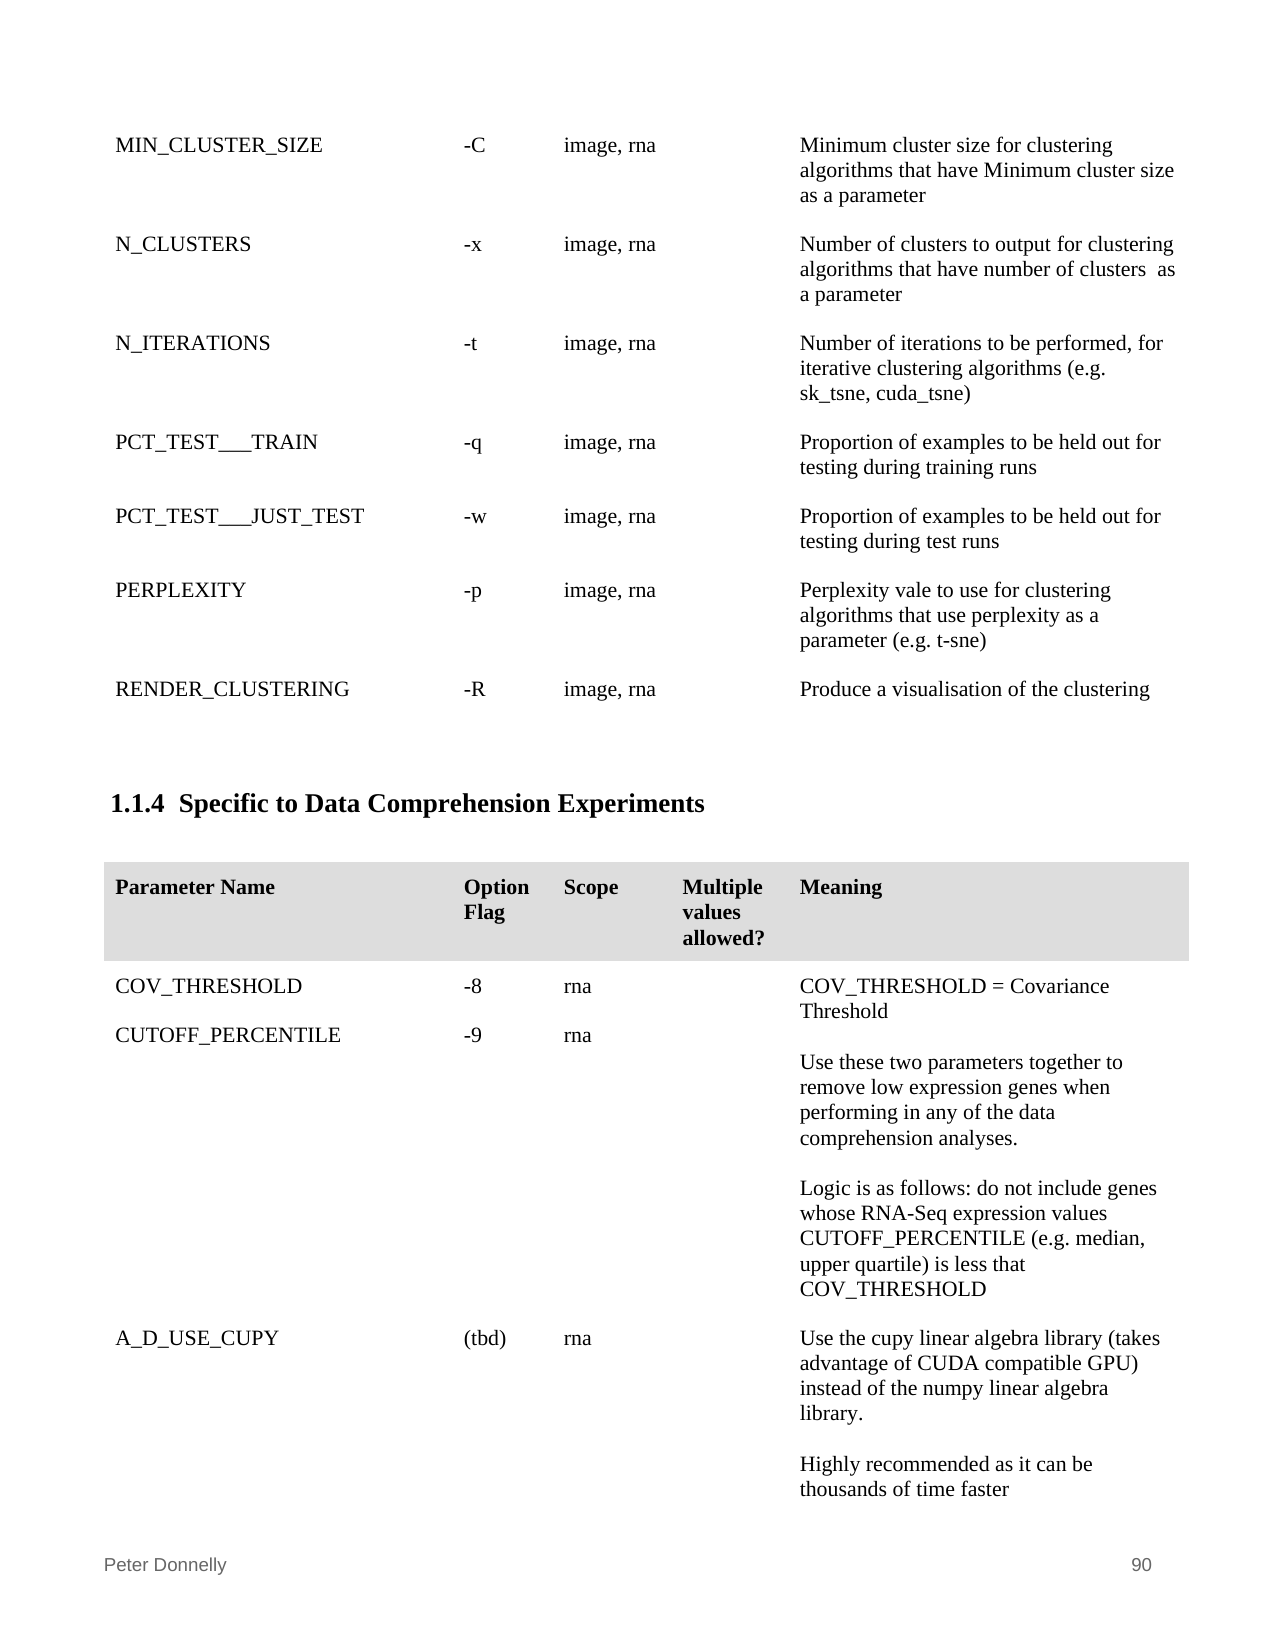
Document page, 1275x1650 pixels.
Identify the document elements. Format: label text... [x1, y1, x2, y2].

table_cell Number of clusters to output for clustering algorithms that have number of clusters as a parameter [788, 219, 1189, 318]
table_cell Proportion of examples to be held out for testing during training runs [788, 417, 1189, 491]
table_cell [671, 664, 788, 713]
table_cell image, rna [552, 219, 671, 318]
table_cell -q [452, 417, 552, 491]
table_cell [671, 1313, 788, 1513]
table_cell Produce a visualisation of the clustering [788, 664, 1189, 713]
table_cell [671, 219, 788, 318]
table_cell [671, 120, 788, 219]
table_cell image, rna [552, 417, 671, 491]
table_cell COV_THRESHOLD [104, 961, 452, 1010]
table_cell -t [452, 318, 552, 417]
table_cell -x [452, 219, 552, 318]
table_cell PERPLEXITY [104, 565, 452, 664]
table_cell MIN_CLUSTER_SIZE [104, 120, 452, 219]
table_cell N_CLUSTERS [104, 219, 452, 318]
subtitle Specific to Data Comprehension Experiments [103, 787, 1181, 818]
table_cell [671, 565, 788, 664]
table_cell -C [452, 120, 552, 219]
table_header Scope [552, 862, 671, 961]
table_cell [671, 417, 788, 491]
table_cell Minimum cluster size for clustering algorithms that have Minimum cluster size as a parameter [788, 120, 1189, 219]
table_cell [671, 961, 788, 1010]
table_header Multiple values allowed? [671, 862, 788, 961]
table_cell Proportion of examples to be held out for testing during test runs [788, 491, 1189, 565]
table_cell image, rna [552, 120, 671, 219]
table_cell Perplexity vale to use for clustering algorithms that use perplexity as a parameter (e.g. t-sne) [788, 565, 1189, 664]
table_cell -R [452, 664, 552, 713]
table_cell image, rna [552, 318, 671, 417]
table_cell image, rna [552, 491, 671, 565]
table_cell -8 [452, 961, 552, 1010]
table_cell [671, 318, 788, 417]
table_cell -9 [452, 1010, 552, 1313]
table_header Option Flag [452, 862, 552, 961]
table_cell image, rna [552, 664, 671, 713]
table_cell Number of iterations to be performed, for iterative clustering algorithms (e.g. sk_tsne, cuda_tsne) [788, 318, 1189, 417]
table_cell (tbd) [452, 1313, 552, 1513]
table_cell [671, 491, 788, 565]
table_cell rna [552, 1313, 671, 1513]
table_cell [671, 1010, 788, 1313]
table_cell CUTOFF_PERCENTILE [104, 1010, 452, 1313]
table_cell rna [552, 961, 671, 1010]
table_cell image, rna [552, 565, 671, 664]
table_cell COV_THRESHOLD = Covariance Threshold Use these two parameters together to remove low expression genes when performing in any of the data comprehension analyses. Logic is as follows: do not include genes whose RNA-Seq expression values CUTOFF_PERCENTILE (e.g. median, upper quartile) is less that COV_THRESHOLD [788, 961, 1189, 1313]
table_cell Use the cupy linear algebra library (takes advantage of CUDA compatible GPU) instead of the numpy linear algebra library. Highly recommended as it can be thousands of time faster [788, 1313, 1189, 1513]
table_header Meaning [788, 862, 1189, 961]
table_cell A_D_USE_CUPY [104, 1313, 452, 1513]
table_cell -p [452, 565, 552, 664]
table_cell PCT_TEST___TRAIN [104, 417, 452, 491]
table_cell -w [452, 491, 552, 565]
table_cell rna [552, 1010, 671, 1313]
table_cell N_ITERATIONS [104, 318, 452, 417]
table_cell RENDER_CLUSTERING [104, 664, 452, 713]
table_cell PCT_TEST___JUST_TEST [104, 491, 452, 565]
table_header Parameter Name [104, 862, 452, 961]
